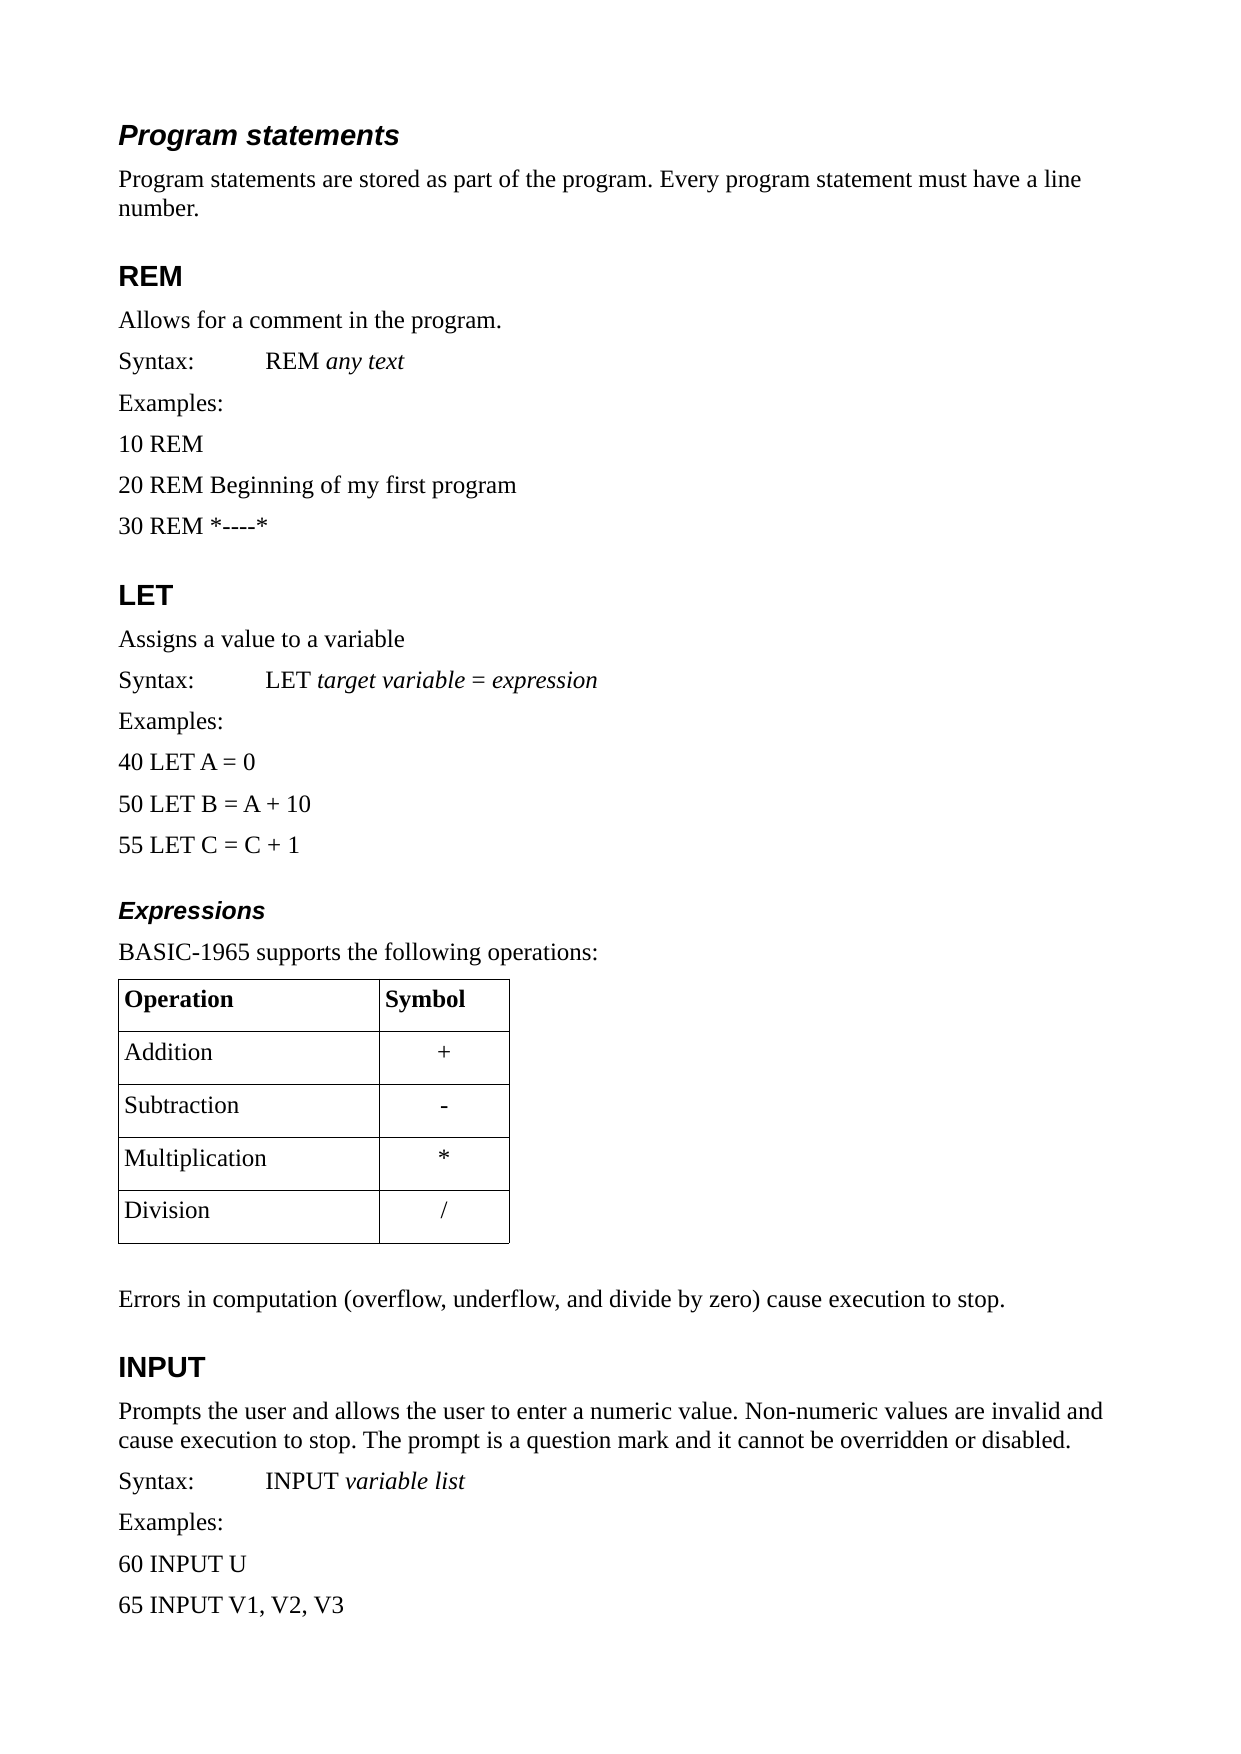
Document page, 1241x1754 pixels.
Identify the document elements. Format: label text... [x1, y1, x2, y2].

text Prompts the user and allows the user to enter a numeric value. Non-numeric values are invalid and cause execution to stop. The prompt is a question mark and it cannot be overridden or disabled. [118, 1396, 1122, 1454]
text Examples: [118, 388, 1122, 416]
text Syntax: LET target variable = expression [118, 665, 1122, 694]
text 55 LET C = C + 1 [118, 830, 1122, 859]
table_cell - [380, 1085, 509, 1137]
subtitle Expressions [118, 896, 1122, 925]
text 65 INPUT V1, V2, V3 [118, 1590, 1122, 1619]
text 50 LET B = A + 10 [118, 789, 1122, 817]
text Examples: [118, 1507, 1122, 1536]
text 20 REM Beginning of my first program [118, 470, 1122, 499]
text Allows for a comment in the program. [118, 305, 1122, 334]
text Examples: [118, 706, 1122, 735]
table_cell Addition [119, 1032, 379, 1084]
text 10 REM [118, 429, 1122, 458]
table_cell + [380, 1032, 509, 1084]
text 40 LET A = 0 [118, 747, 1122, 776]
table_cell * [380, 1138, 509, 1190]
text Errors in computation (overflow, underflow, and divide by zero) cause execution to stop. [118, 1284, 1122, 1313]
subtitle Program statements [118, 118, 1122, 152]
text 60 INPUT U [118, 1549, 1122, 1577]
subtitle INPUT [118, 1350, 1122, 1384]
text Syntax: INPUT variable list [118, 1466, 1122, 1495]
text Program statements are stored as part of the program. Every program statement must have a line number. [118, 164, 1122, 222]
subtitle LET [118, 578, 1122, 611]
text 30 REM *----* [118, 511, 1122, 540]
text Assigns a value to a variable [118, 624, 1122, 652]
table_header Symbol [380, 980, 509, 1031]
table_cell Subtraction [119, 1085, 379, 1137]
table_cell Multiplication [119, 1138, 379, 1190]
table_cell / [380, 1191, 509, 1243]
table_header Operation [119, 980, 379, 1031]
text Syntax: REM any text [118, 346, 1122, 375]
text BASIC-1965 supports the following operations: [118, 937, 1122, 966]
subtitle REM [118, 259, 1122, 293]
table_cell Division [119, 1191, 379, 1243]
